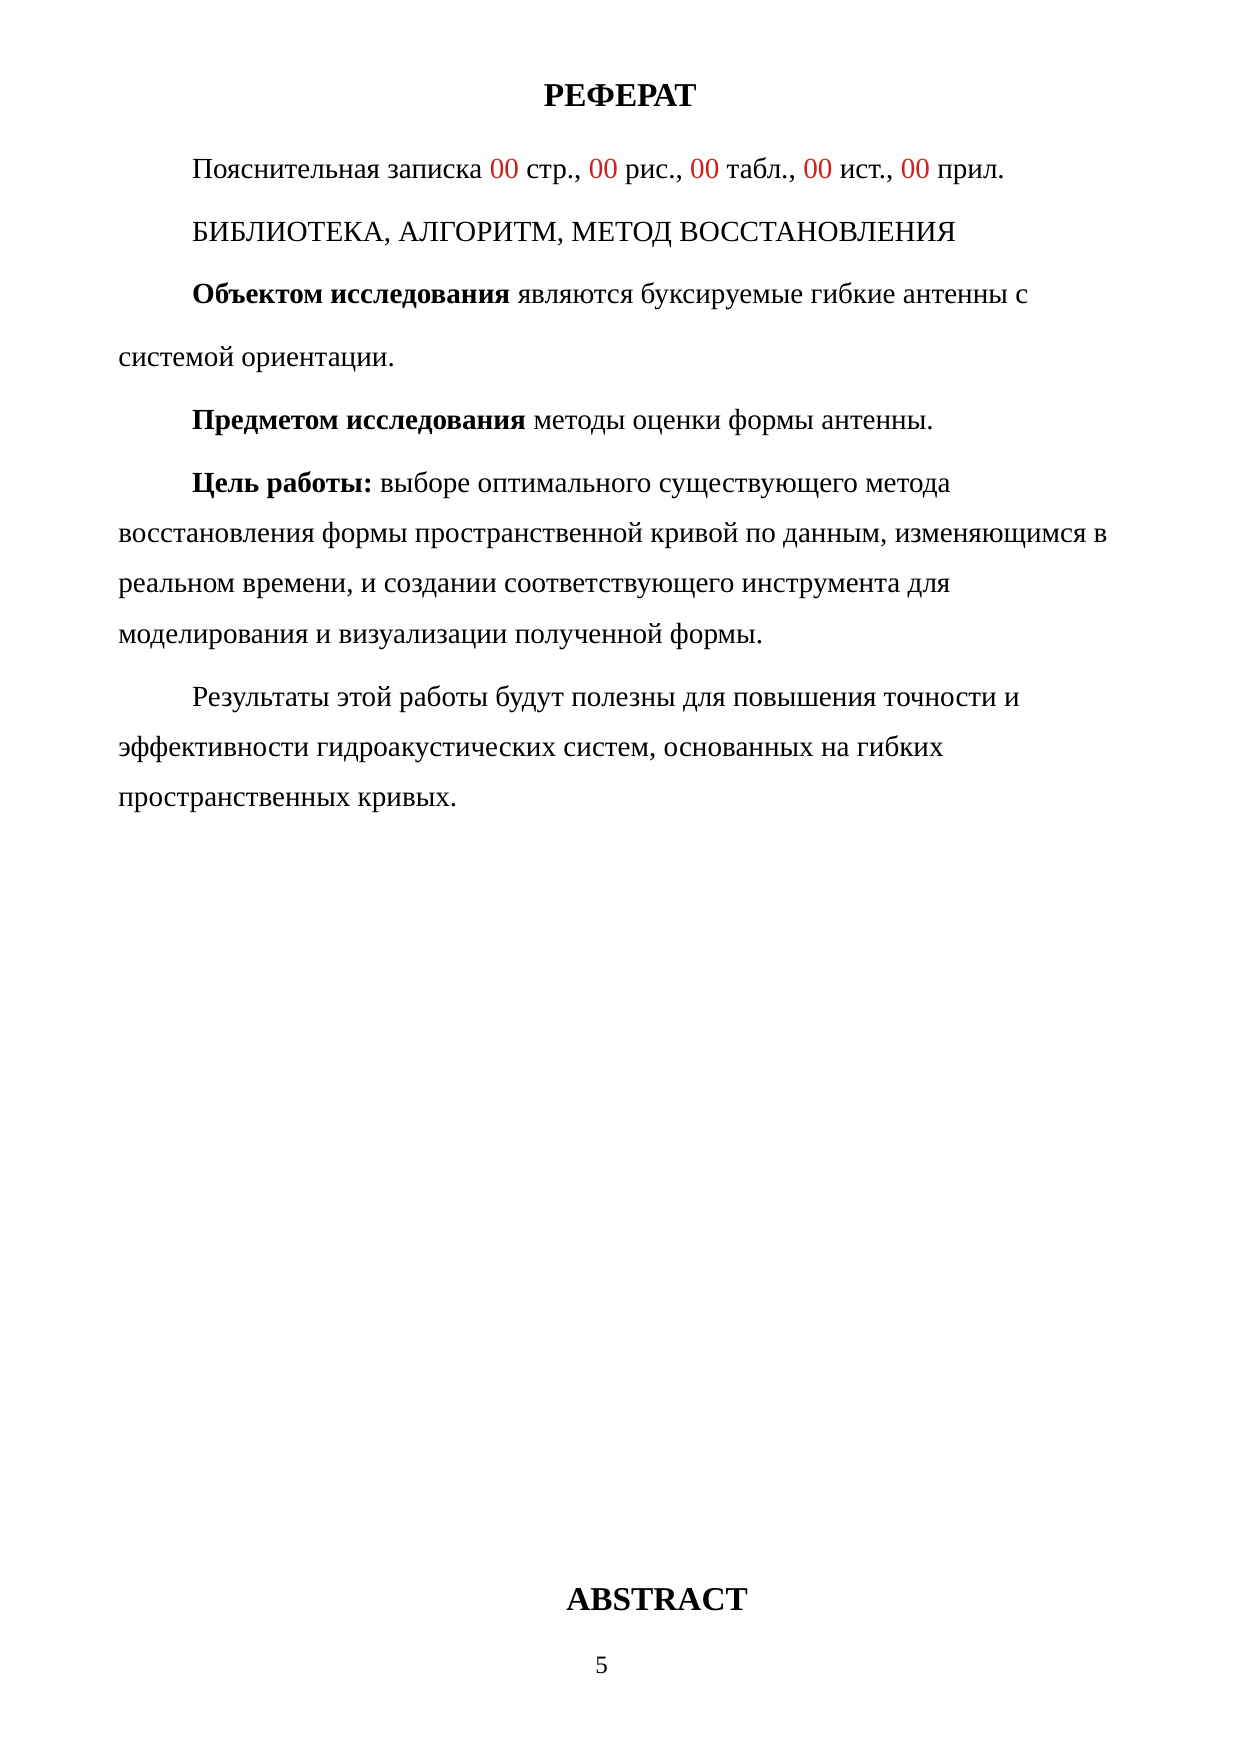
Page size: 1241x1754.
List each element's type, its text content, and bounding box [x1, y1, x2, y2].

text системой ориентации. [118, 339, 1122, 373]
text РЕФЕРАТ [118, 75, 1122, 113]
text Предметом исследования методы оценки формы антенны. [118, 402, 1122, 436]
text Пояснительная записка 00 стр., 00 рис., 00 табл., 00 ист., 00 прил. [118, 151, 1122, 184]
text Объектом исследования являются буксируемые гибкие антенны с [118, 277, 1122, 310]
text Цель работы: выборе оптимального существующего метода восстановления формы пространственной кривой по данным, изменяющимся в реальном времени, и создании соответствующего инструмента для моделирования и визуализации полученной формы. [118, 465, 1122, 649]
text БИБЛИОТЕКА, АЛГОРИТМ, МЕТОД ВОССТАНОВЛЕНИЯ [118, 214, 1122, 247]
text ABSTRACT [118, 1579, 1122, 1617]
text Результаты этой работы будут полезны для повышения точности и эффективности гидроакустических систем, основанных на гибких пространственных кривых. [118, 679, 1122, 813]
